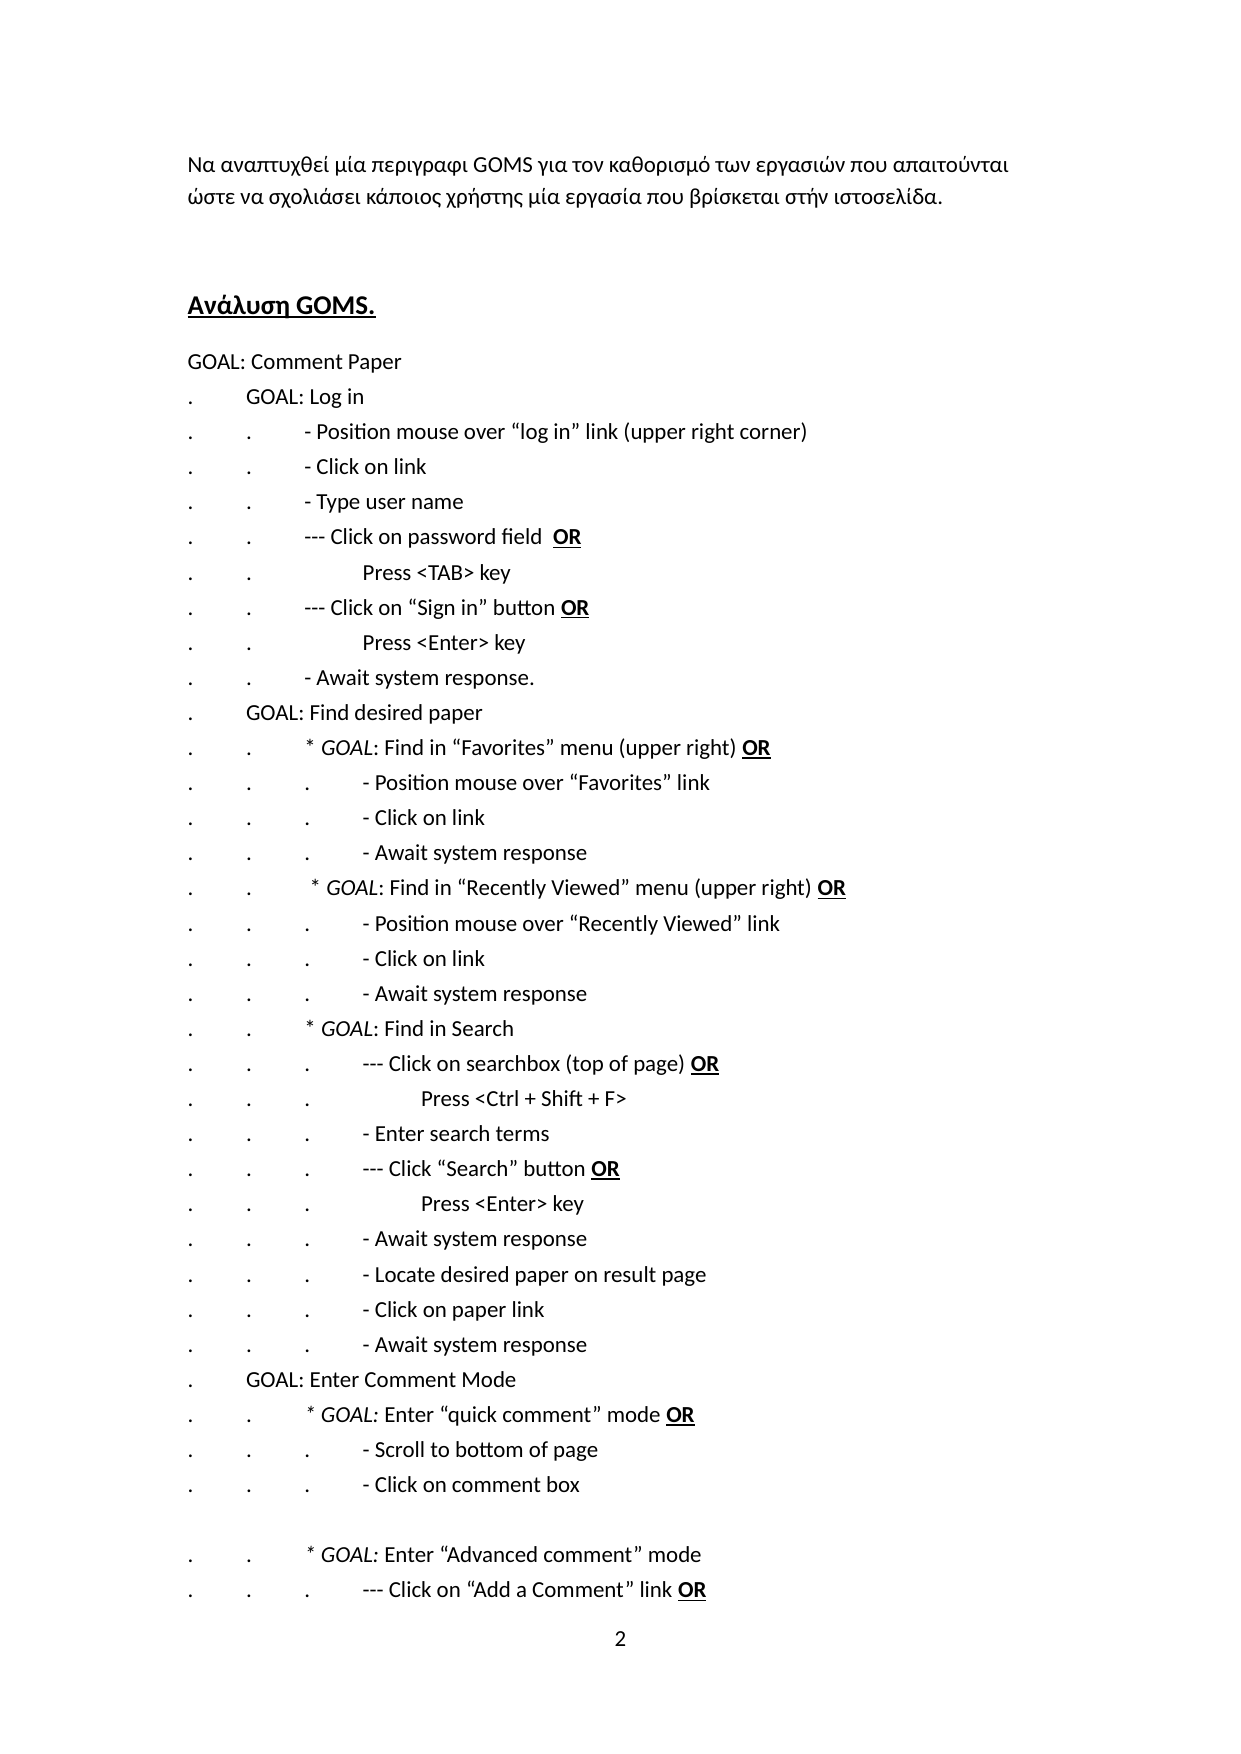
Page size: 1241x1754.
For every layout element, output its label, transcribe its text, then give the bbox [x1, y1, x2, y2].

text . . . - Scroll to bottom of page [187, 1435, 1053, 1463]
text . . * GOAL: Enter “Advanced comment” mode [187, 1541, 1053, 1568]
text . . --- Click on “Sign in” button OR [187, 593, 1053, 621]
text . . . - Await system response [187, 838, 1053, 866]
text . . - Position mouse over “log in” link (upper right corner) [187, 417, 1053, 445]
text . . . - Click on comment box [187, 1470, 1053, 1498]
text . . . - Await system response [187, 979, 1053, 1007]
text . . * GOAL: Find in “Favorites” menu (upper right) OR [187, 733, 1053, 761]
text . . . - Await system response [187, 1224, 1053, 1253]
text . . . - Position mouse over “Favorites” link [187, 768, 1053, 796]
text . . . - Enter search terms [187, 1119, 1053, 1147]
text . . . - Click on link [187, 803, 1053, 831]
text Ανάλυση GOMS. [187, 288, 1053, 321]
text . . * GOAL: Find in Search [187, 1014, 1053, 1042]
text . . . --- Click “Search” button OR [187, 1154, 1053, 1182]
text . . . - Position mouse over “Recently Viewed” link [187, 909, 1053, 937]
text . . --- Click on password field OR [187, 522, 1053, 551]
text . . . - Locate desired paper on result page [187, 1260, 1053, 1288]
text . . Press <Enter> key [187, 628, 1053, 656]
text . . . --- Click on “Add a Comment” link OR [187, 1576, 1053, 1604]
text . . - Click on link [187, 452, 1053, 480]
text . GOAL: Enter Comment Mode [187, 1365, 1053, 1393]
text Να αναπτυχθεί μία περιγραφι GOMS για τον καθορισμό των εργασιών που απαιτούνται ώστε να σχολιάσει κάποιος χρήστης μία εργασία που βρίσκεται στήν ιστοσελίδα. [187, 150, 1053, 210]
text . . . - Await system response [187, 1330, 1053, 1358]
text . . . - Click on link [187, 944, 1053, 972]
text . . Press <TAB> key [187, 558, 1053, 586]
text . . - Type user name [187, 487, 1053, 515]
text . . . Press <Enter> key [187, 1189, 1053, 1217]
text . . * GOAL: Enter “quick comment” mode OR [187, 1400, 1053, 1428]
text . . - Await system response. [187, 663, 1053, 691]
text . . . - Click on paper link [187, 1295, 1053, 1323]
text GOAL: Comment Paper [187, 347, 1053, 375]
text . . . Press <Ctrl + Shift + F> [187, 1084, 1053, 1112]
text . . . --- Click on searchbox (top of page) OR [187, 1049, 1053, 1077]
text . . * GOAL: Find in “Recently Viewed” menu (upper right) OR [187, 873, 1053, 902]
text . GOAL: Log in [187, 382, 1053, 410]
text . GOAL: Find desired paper [187, 698, 1053, 726]
